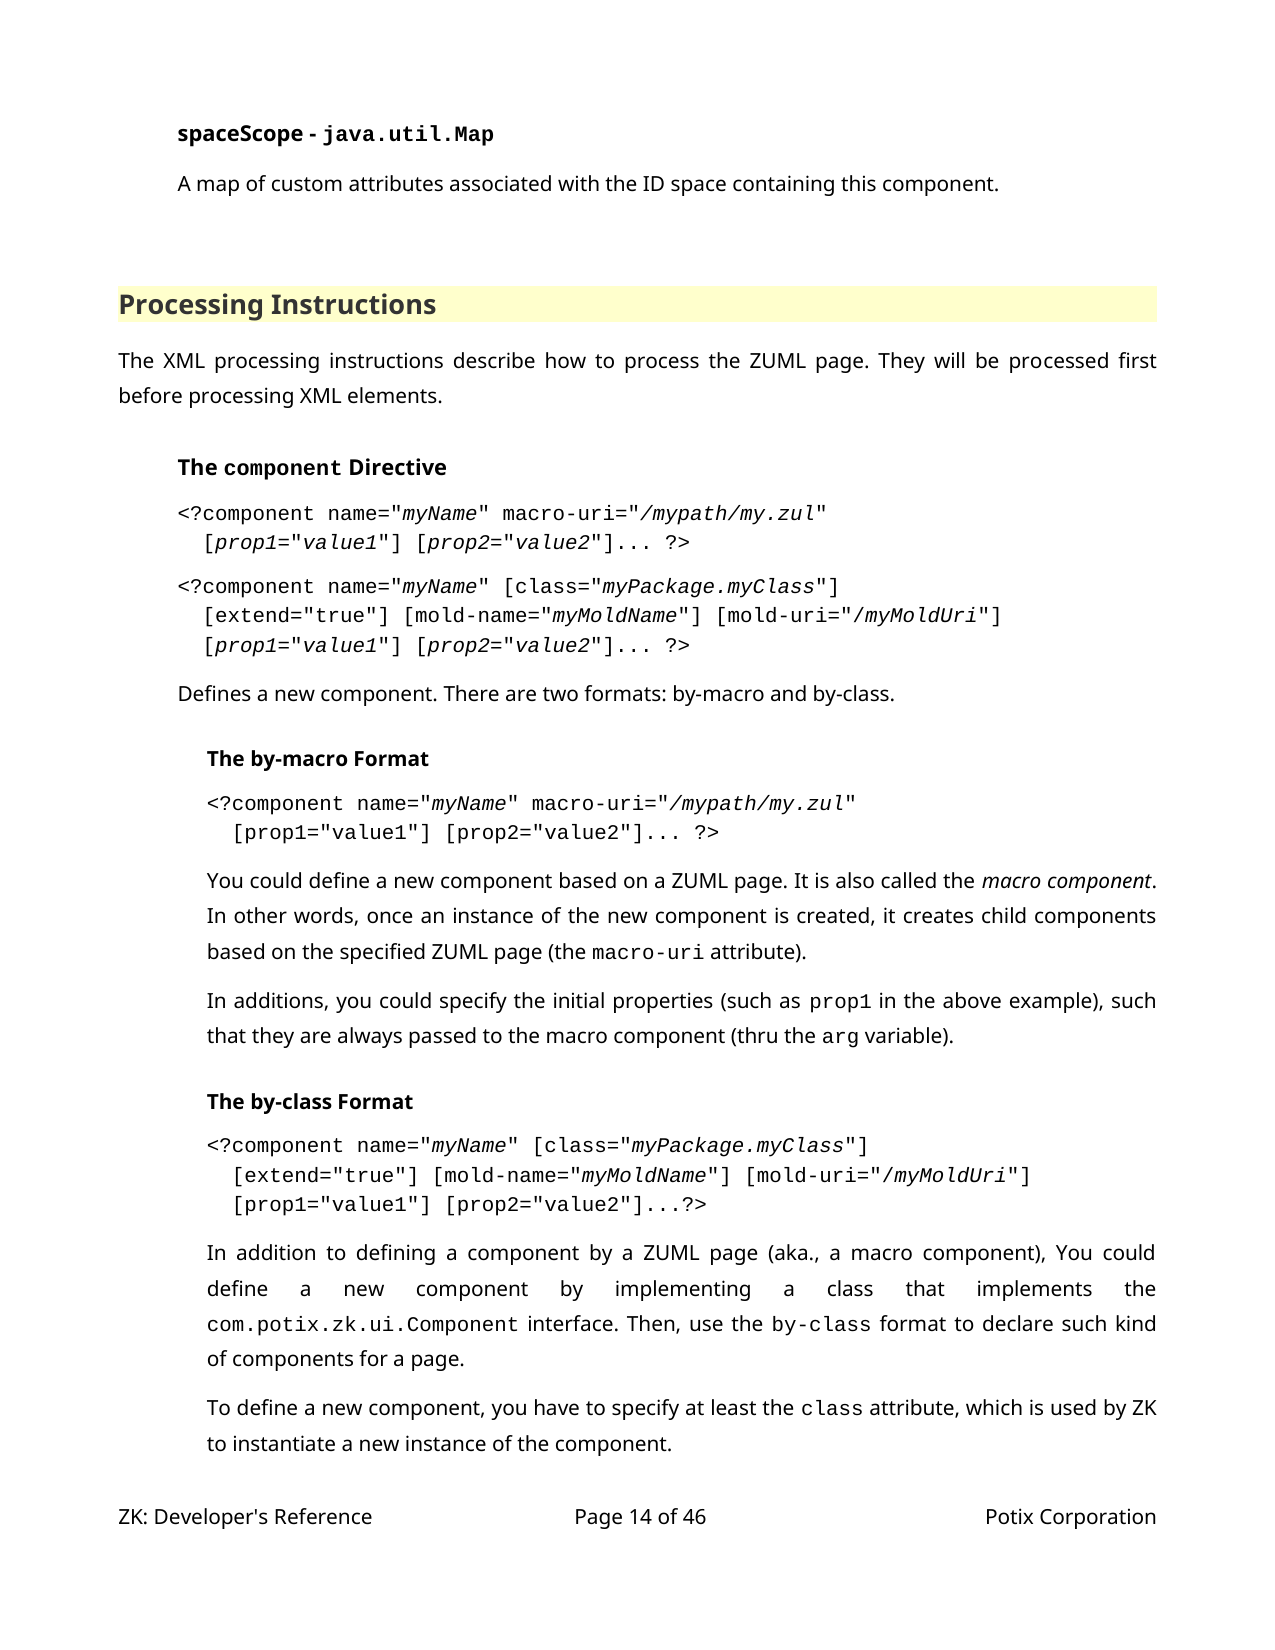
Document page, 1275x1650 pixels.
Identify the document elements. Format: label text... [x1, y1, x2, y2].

text In addition to defining a component by a ZUML page (aka., a macro component), You could define a new component by implementing a class that implements the com.potix.zk.ui.Component interface. Then, use the by-class format to declare such kind of components for a page. [207, 1238, 1157, 1373]
text The XML processing instructions describe how to process the ZUML page. They will be processed first before processing XML elements. [118, 346, 1157, 409]
text In additions, you could specify the initial properties (such as prop1 in the above example), such that they are always passed to the macro component (thru the arg variable). [207, 986, 1157, 1050]
text You could define a new component based on a ZUML page. It is also called the macro component. In other words, once an instance of the new component is created, it creates child components based on the specified ZUML page (the macro-uri attribute). [207, 866, 1157, 965]
subtitle The component Directive [177, 452, 1157, 482]
text <?component name="myName" macro-uri="/mypath/my.zul" [prop1="value1"] [prop2="value2"]... ?> [177, 503, 1157, 556]
text Defines a new component. There are two formats: by-macro and by-class. [177, 679, 1157, 707]
subtitle The by-macro Format [207, 744, 1157, 772]
text A map of custom attributes associated with the ID space containing this component. [177, 169, 1157, 197]
text <?component name="myName" [class="myPackage.myClass"] [extend="true"] [mold-name="myMoldName"] [mold-uri="/myMoldUri"] [prop1="value1"] [prop2="value2"]... ?> [177, 576, 1157, 658]
subtitle spaceScope - java.util.Map [177, 118, 1157, 148]
text <?component name="myName" macro-uri="/mypath/my.zul" [prop1="value1"] [prop2="value2"]... ?> [207, 793, 1157, 846]
subtitle Processing Instructions [118, 286, 1157, 322]
text To define a new component, you have to specify at least the class attribute, which is used by ZK to instantiate a new instance of the component. [207, 1393, 1157, 1457]
subtitle The by-class Format [207, 1087, 1157, 1115]
text <?component name="myName" [class="myPackage.myClass"] [extend="true"] [mold-name="myMoldName"] [mold-uri="/myMoldUri"] [prop1="value1"] [prop2="value2"]...?> [207, 1136, 1157, 1218]
